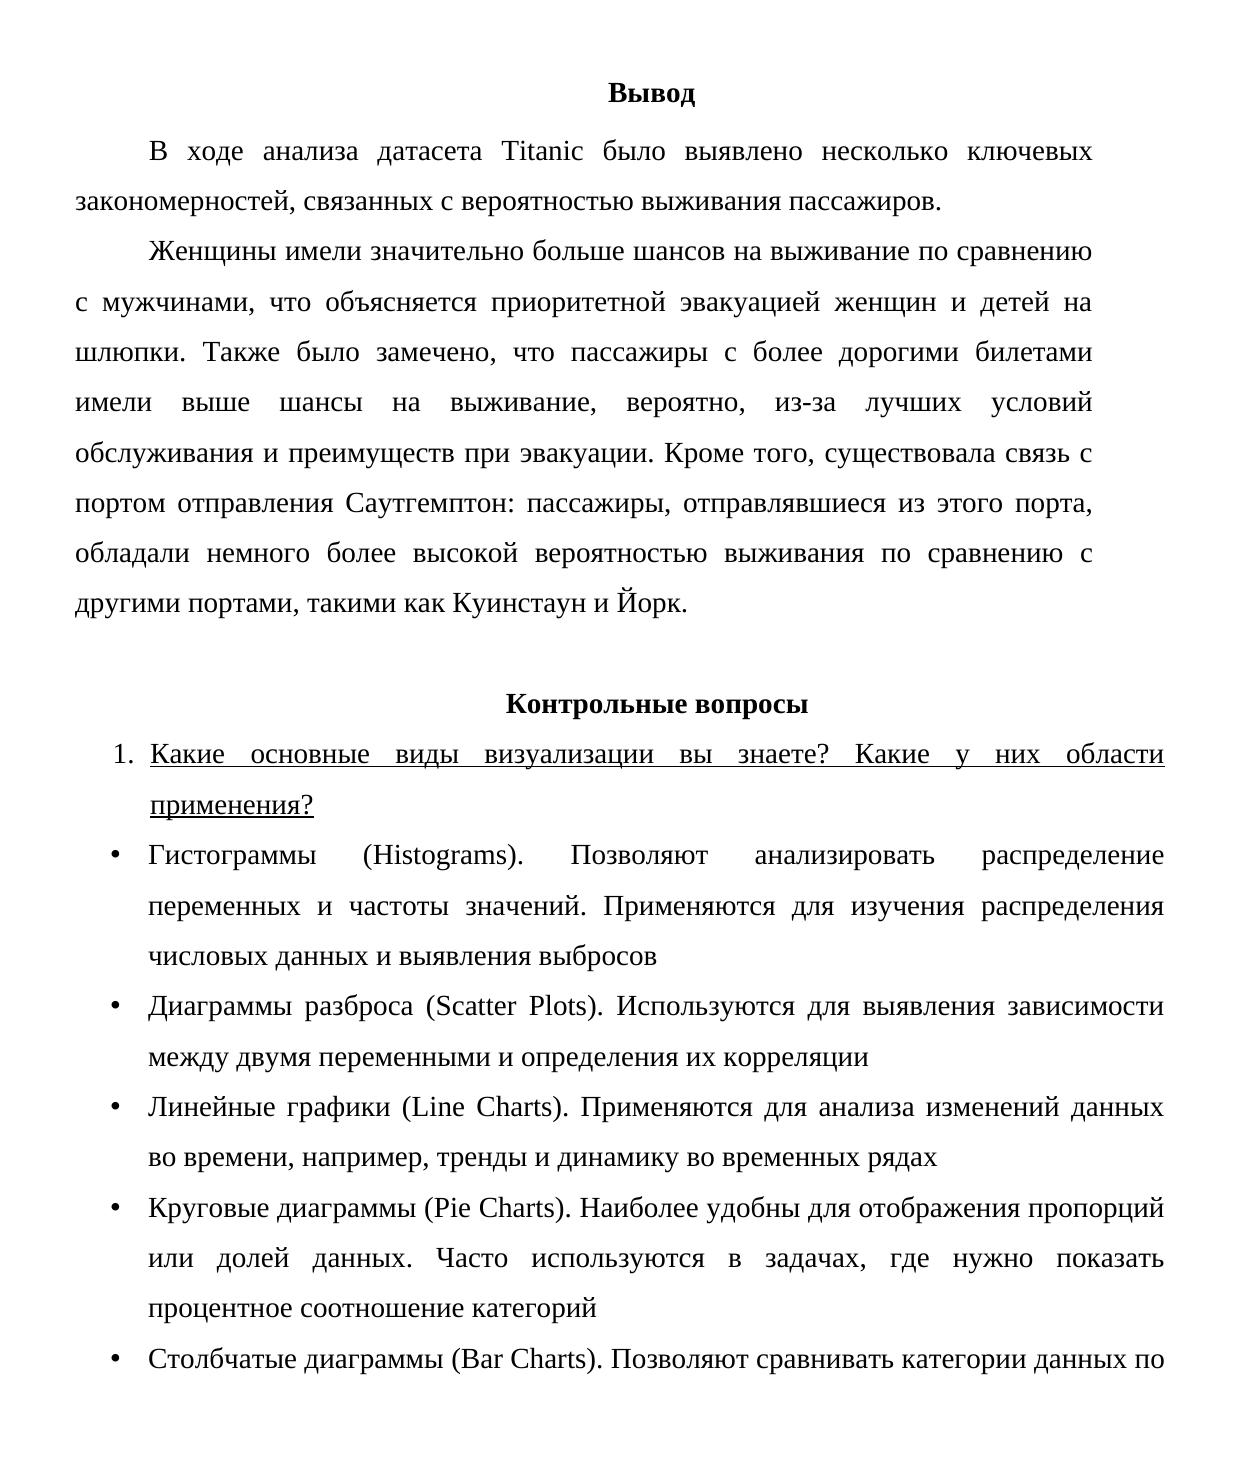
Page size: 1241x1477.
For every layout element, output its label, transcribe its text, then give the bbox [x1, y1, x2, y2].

subtitle Вывод [209, 75, 1094, 108]
list Круговые диаграммы (Pie Charts). Наиболее удобны для отображения пропорций или долей данных. Часто используются в задачах, где нужно показать процентное соотношение категорий [110, 1190, 1165, 1324]
list Какие основные виды визуализации вы знаете? Какие у них области применения? [112, 737, 1165, 820]
list Столбчатые диаграммы (Bar Charts). Позволяют сравнивать категории данных по [110, 1341, 1165, 1374]
list Диаграммы разброса (Scatter Plots). Используются для выявления зависимости между двумя переменными и определения их корреляции [110, 988, 1165, 1072]
text Контрольные вопросы [75, 686, 1165, 720]
subtitle Женщины имели значительно больше шансов на выживание по сравнению с мужчинами, что объясняется приоритетной эвакуацией женщин и детей на шлюпки. Также было замечено, что пассажиры с более дорогими билетами имели выше шансы на выживание, вероятно, из-за лучших условий обслуживания и преимуществ при эвакуации. Кроме того, существовала связь с портом отправления Саутгемптон: пассажиры, отправлявшиеся из этого порта, обладали немного более высокой вероятностью выживания по сравнению с другими портами, такими как Куинстаун и Йорк. [75, 233, 1094, 619]
subtitle В ходе анализа датасета Titanic было выявлено несколько ключевых закономерностей, связанных с вероятностью выживания пассажиров. [75, 133, 1094, 217]
list Линейные графики (Line Charts). Применяются для анализа изменений данных во времени, например, тренды и динамику во временных рядах [110, 1089, 1165, 1173]
list Гистограммы (Histograms). Позволяют анализировать распределение переменных и частоты значений. Применяются для изучения распределения числовых данных и выявления выбросов [110, 837, 1165, 971]
